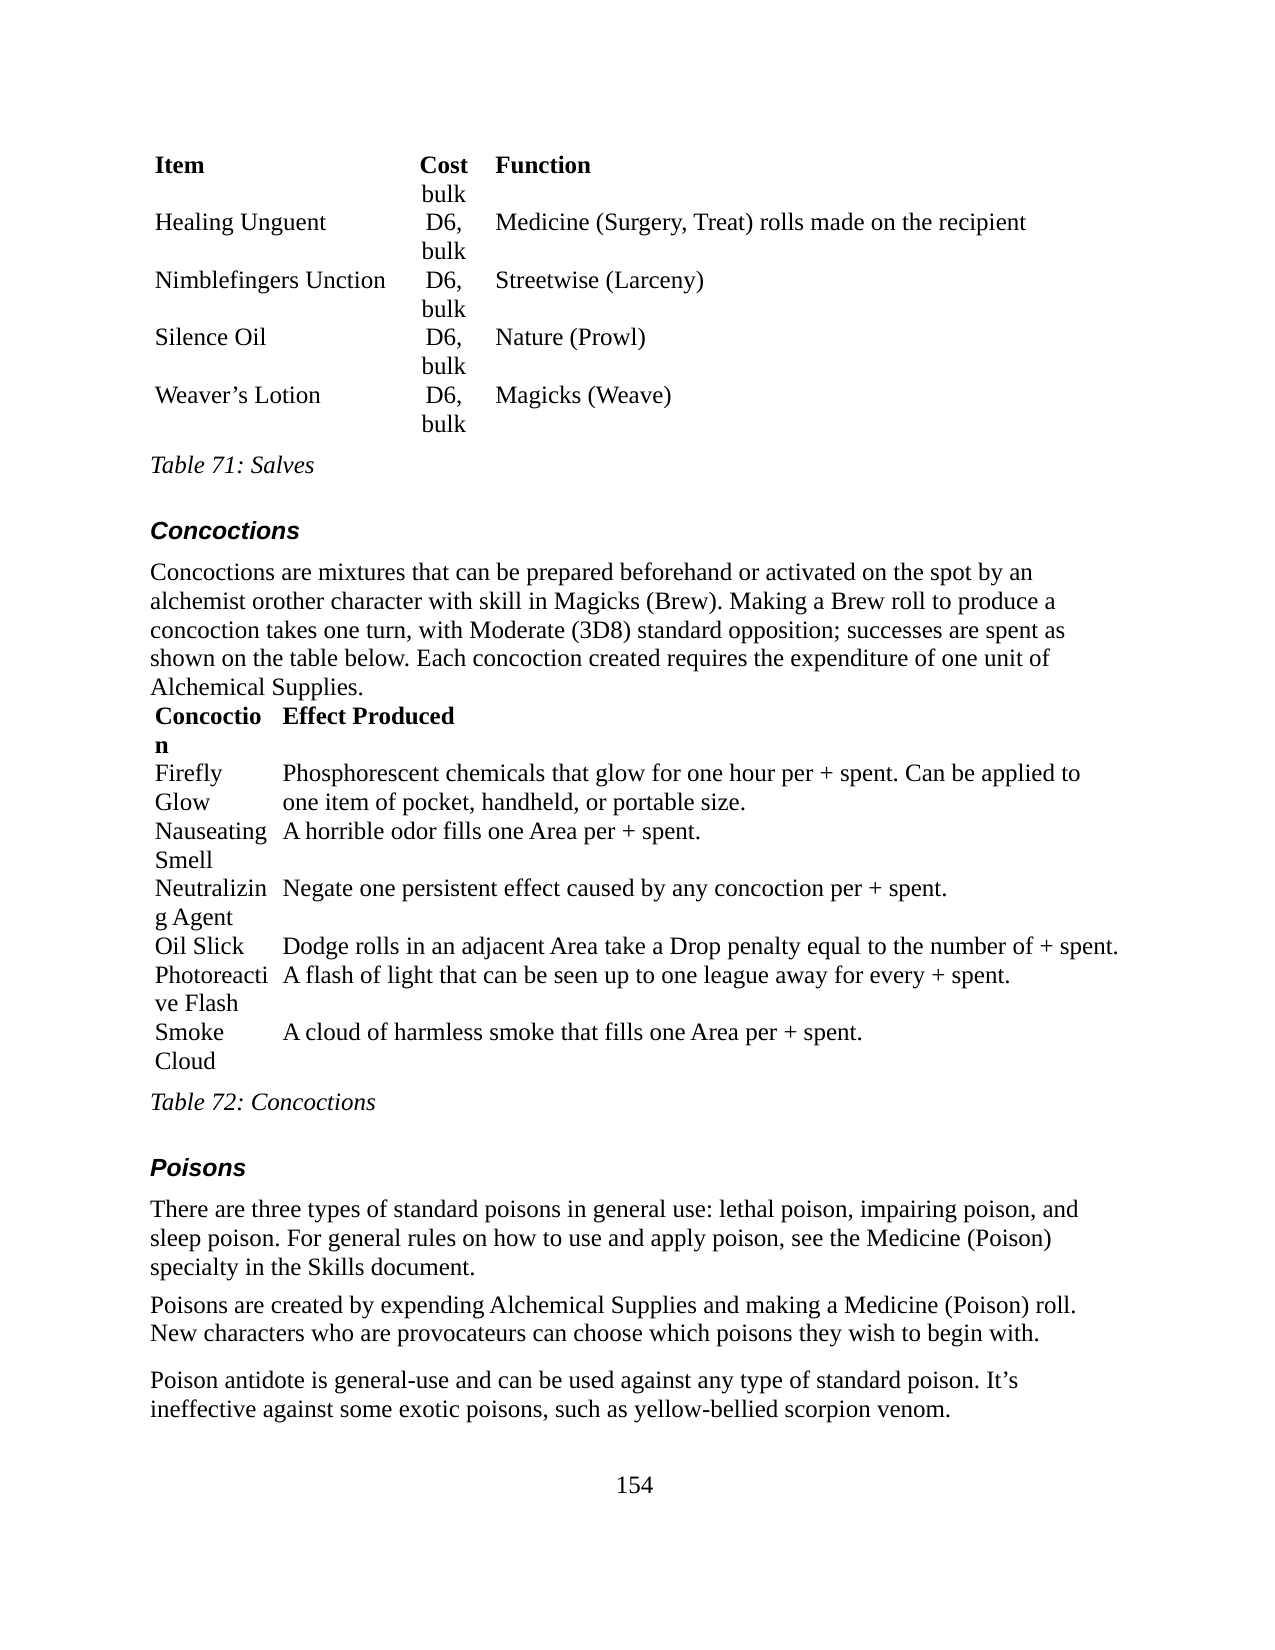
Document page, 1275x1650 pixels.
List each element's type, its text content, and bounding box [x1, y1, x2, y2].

table_cell Silence Oil [150, 323, 397, 380]
table_cell D6, bulk [397, 380, 491, 437]
subtitle Poisons [150, 1153, 1125, 1182]
table_cell bulk [397, 179, 491, 207]
table_cell [491, 179, 1125, 207]
table_cell Magicks (Weave) [491, 380, 1125, 437]
table_cell Neutralizing Agent [150, 874, 278, 931]
table_header Item [150, 150, 397, 179]
table_cell Negate one persistent effect caused by any concoction per + spent. [278, 874, 1125, 931]
table_cell Oil Slick [150, 931, 278, 960]
text Table 71: Salves [150, 450, 1125, 479]
table_header Cost [397, 150, 491, 179]
table_cell A flash of light that can be seen up to one league away for every + spent. [278, 960, 1125, 1017]
text There are three types of standard poisons in general use: lethal poison, impairing poison, and sleep poison. For general rules on how to use and apply poison, see the Medicine (Poison) specialty in the Skills document. [150, 1194, 1125, 1281]
table_cell Nauseating Smell [150, 816, 278, 873]
table_cell [150, 179, 397, 207]
table_cell Dodge rolls in an adjacent Area take a Drop penalty equal to the number of + spent. [278, 931, 1125, 960]
table_header Concoction [150, 701, 278, 758]
table_cell A cloud of harmless smoke that fills one Area per + spent. [278, 1017, 1125, 1075]
table_cell Weaver’s Lotion [150, 380, 397, 437]
text Table 72: Concoctions [150, 1087, 1125, 1116]
table_cell D6, bulk [397, 265, 491, 322]
table_cell Smoke Cloud [150, 1017, 278, 1075]
table_header Function [491, 150, 1125, 179]
table_cell Healing Unguent [150, 208, 397, 265]
table_cell Nature (Prowl) [491, 323, 1125, 380]
table_cell D6, bulk [397, 208, 491, 265]
subtitle Concoctions [150, 516, 1125, 545]
table_header Effect Produced [278, 701, 1125, 758]
table_cell Photoreactive Flash [150, 960, 278, 1017]
table_cell Streetwise (Larceny) [491, 265, 1125, 322]
table_cell Nimblefingers Unction [150, 265, 397, 322]
table_cell A horrible odor fills one Area per + spent. [278, 816, 1125, 873]
text Poisons are created by expending Alchemical Supplies and making a Medicine (Poison) roll. New characters who are provocateurs can choose which poisons they wish to begin with. [150, 1290, 1125, 1347]
table_cell Phosphorescent chemicals that glow for one hour per + spent. Can be applied to one item of pocket, handheld, or portable size. [278, 759, 1125, 816]
text Concoctions are mixtures that can be prepared beforehand or activated on the spot by an alchemist orother character with skill in Magicks (Brew). Making a Brew roll to produce a concoction takes one turn, with Moderate (3D8) standard opposition; successes are spent as shown on the table below. Each concoction created requires the expenditure of one unit of Alchemical Supplies. [150, 557, 1125, 701]
table_cell Medicine (Surgery, Treat) rolls made on the recipient [491, 208, 1125, 265]
table_cell D6, bulk [397, 323, 491, 380]
table_cell Firefly Glow [150, 759, 278, 816]
text Poison antidote is general-use and can be used against any type of standard poison. It’s ineffective against some exotic poisons, such as yellow-bellied scorpion venom. [150, 1365, 1125, 1423]
